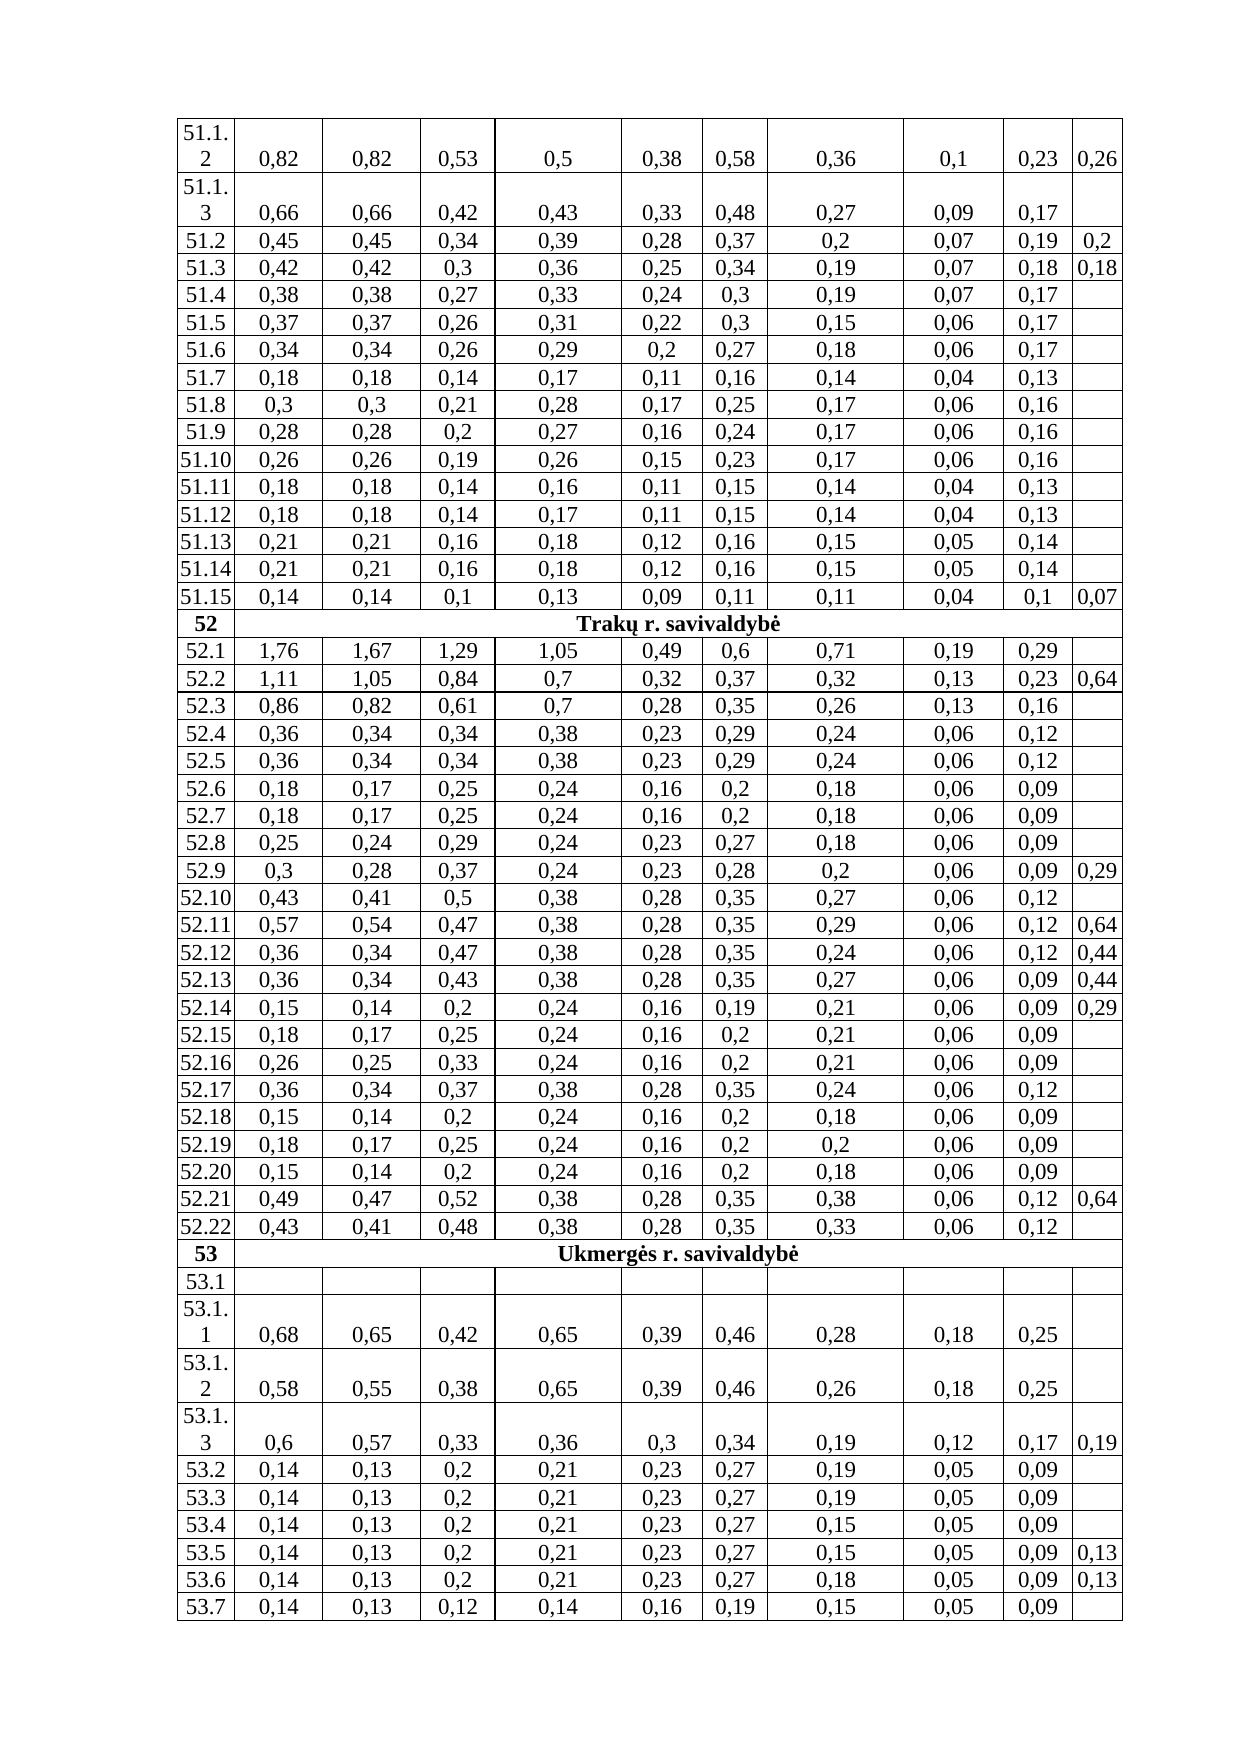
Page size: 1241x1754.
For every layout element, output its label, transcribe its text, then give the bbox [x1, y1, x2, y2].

table_cell 53.1.2 [178, 1349, 234, 1402]
table_cell 0,23 [622, 747, 702, 773]
table_cell 0,09 [1004, 1456, 1072, 1483]
table_cell 0,13 [1004, 473, 1072, 499]
table_cell 0,24 [768, 747, 903, 773]
table_cell 0,14 [235, 1593, 322, 1620]
table_cell 0,14 [768, 501, 903, 527]
table_cell 0,18 [323, 473, 420, 499]
table_cell 0,16 [703, 528, 767, 554]
table_cell 0,2 [1073, 227, 1122, 253]
table_cell [1073, 693, 1122, 719]
table_cell 0,12 [1004, 1076, 1072, 1102]
table_cell 0,18 [768, 775, 903, 801]
table_cell 0,37 [421, 1076, 494, 1102]
table_cell 0,37 [323, 309, 420, 335]
table_cell 0,35 [703, 693, 767, 719]
table_cell 0,26 [496, 446, 621, 472]
table_cell 0,18 [235, 501, 322, 527]
table_cell 0,28 [622, 693, 702, 719]
table_cell [1073, 309, 1122, 335]
table_cell 0,34 [323, 336, 420, 363]
table_cell 0,24 [496, 1103, 621, 1130]
table_cell 0,11 [622, 364, 702, 390]
table_cell 0,19 [421, 446, 494, 472]
table_cell 0,21 [768, 994, 903, 1020]
table_cell [1073, 1484, 1122, 1510]
table_cell 51.7 [178, 364, 234, 390]
table_cell 0,14 [235, 1539, 322, 1565]
table_cell 0,15 [768, 309, 903, 335]
table_cell 0,2 [703, 1131, 767, 1157]
table_cell [496, 1268, 621, 1294]
table_cell 0,23 [622, 720, 702, 746]
table_cell 0,24 [768, 939, 903, 965]
table_cell 0,16 [622, 802, 702, 828]
table_cell 0,28 [323, 419, 420, 445]
table_cell 0,29 [1073, 857, 1122, 883]
table_cell 0,04 [904, 583, 1003, 609]
table_cell 0,29 [768, 912, 903, 938]
table_cell 51.12 [178, 501, 234, 527]
table_cell 0,2 [421, 994, 494, 1020]
table_cell 0,2 [421, 1456, 494, 1483]
table_cell 52.14 [178, 994, 234, 1020]
table_cell 0,16 [703, 364, 767, 390]
table_cell 0,14 [323, 1103, 420, 1130]
table_cell 0,44 [1073, 966, 1122, 993]
table_cell 51.11 [178, 473, 234, 499]
table_cell 0,05 [904, 1484, 1003, 1510]
table_cell [1073, 446, 1122, 472]
table_cell 0,19 [1004, 227, 1072, 253]
table_cell 0,29 [1004, 638, 1072, 664]
table_cell 0,06 [904, 829, 1003, 856]
table_cell 0,38 [496, 966, 621, 993]
table_cell 0,58 [703, 119, 767, 172]
table_cell 0,09 [1004, 1484, 1072, 1510]
table_cell [1073, 473, 1122, 499]
table_cell 51.8 [178, 391, 234, 417]
table_cell 0,13 [323, 1511, 420, 1537]
table_cell 0,06 [904, 802, 1003, 828]
table_cell 0,34 [703, 254, 767, 280]
table_cell 0,24 [323, 829, 420, 856]
table_cell 0,17 [496, 364, 621, 390]
table_cell 0,27 [703, 336, 767, 363]
table_cell 0,09 [1004, 1566, 1072, 1592]
table_cell 0,16 [622, 1021, 702, 1047]
table_cell 0,23 [622, 829, 702, 856]
table_cell 0,06 [904, 391, 1003, 417]
table_cell 0,14 [421, 501, 494, 527]
table_cell 0,09 [1004, 1511, 1072, 1537]
table_cell 0,15 [703, 501, 767, 527]
table_cell 0,15 [235, 1158, 322, 1184]
table_cell 0,09 [1004, 1049, 1072, 1075]
table_cell 0,16 [622, 1593, 702, 1620]
table_cell 0,28 [323, 857, 420, 883]
table_cell [1073, 638, 1122, 664]
table_cell 0,16 [622, 419, 702, 445]
table_cell 0,38 [323, 281, 420, 308]
table_cell 0,36 [496, 1403, 621, 1455]
table_cell 0,13 [323, 1539, 420, 1565]
table_cell Trakų r. savivaldybė [235, 610, 1122, 637]
table_cell 0,29 [496, 336, 621, 363]
table_cell 0,42 [323, 254, 420, 280]
table_cell 0,12 [1004, 912, 1072, 938]
table_cell 0,18 [323, 501, 420, 527]
table_cell 0,15 [768, 1511, 903, 1537]
table_cell 0,71 [768, 638, 903, 664]
table_cell 51.2 [178, 227, 234, 253]
table_cell 0,16 [1004, 446, 1072, 472]
table_cell 0,15 [768, 1539, 903, 1565]
table_cell 0,19 [703, 1593, 767, 1620]
table_cell 0,07 [904, 254, 1003, 280]
table_cell 0,53 [421, 119, 494, 172]
table_cell 0,06 [904, 884, 1003, 911]
table_cell 0,12 [1004, 720, 1072, 746]
table_cell 0,06 [904, 1076, 1003, 1102]
table_cell [1073, 1076, 1122, 1102]
table_cell 0,41 [323, 884, 420, 911]
table_cell 0,13 [1004, 501, 1072, 527]
table_cell 0,07 [904, 281, 1003, 308]
table_cell 0,13 [1004, 364, 1072, 390]
table_cell 0,38 [496, 1076, 621, 1102]
table_cell 0,24 [496, 775, 621, 801]
table_cell 0,14 [768, 473, 903, 499]
table_cell 0,36 [235, 1076, 322, 1102]
table_cell [1073, 884, 1122, 911]
table_cell 0,19 [768, 281, 903, 308]
table_cell 53.5 [178, 1539, 234, 1565]
table_cell 0,15 [768, 1593, 903, 1620]
table_cell 0,06 [904, 994, 1003, 1020]
table_cell 0,24 [622, 281, 702, 308]
table_cell 1,05 [323, 665, 420, 691]
table_cell 0,66 [235, 173, 322, 226]
table_cell 0,7 [496, 665, 621, 691]
table_cell 0,14 [235, 1484, 322, 1510]
table_cell 0,04 [904, 501, 1003, 527]
table_cell 0,09 [1004, 775, 1072, 801]
table_cell [1073, 829, 1122, 856]
table_cell 0,43 [421, 966, 494, 993]
table_cell 0,15 [768, 555, 903, 582]
table_cell 0,09 [1004, 1593, 1072, 1620]
table_cell 0,14 [421, 473, 494, 499]
table_cell 0,37 [235, 309, 322, 335]
table_cell 0,12 [622, 528, 702, 554]
table_cell 52.17 [178, 1076, 234, 1102]
table_cell 0,19 [768, 254, 903, 280]
table_cell 0,18 [768, 802, 903, 828]
table_cell 0,06 [904, 1213, 1003, 1239]
table_cell [1073, 1511, 1122, 1537]
table_cell 51.5 [178, 309, 234, 335]
table_cell 0,09 [1004, 966, 1072, 993]
table_cell 0,05 [904, 1566, 1003, 1592]
table_cell 0,16 [1004, 693, 1072, 719]
table_cell 0,17 [768, 391, 903, 417]
table_cell 0,13 [323, 1456, 420, 1483]
table_cell 0,38 [496, 1186, 621, 1212]
table_cell 0,38 [496, 720, 621, 746]
table_cell 52.5 [178, 747, 234, 773]
table_cell 0,16 [421, 528, 494, 554]
table_cell 0,16 [622, 1158, 702, 1184]
table_cell 0,14 [1004, 528, 1072, 554]
table_cell 0,13 [496, 583, 621, 609]
table_cell 0,57 [235, 912, 322, 938]
table_cell 0,16 [622, 1103, 702, 1130]
table_cell 0,6 [235, 1403, 322, 1455]
table_cell 0,34 [323, 747, 420, 773]
table_cell 0,28 [622, 1186, 702, 1212]
table_cell 0,16 [421, 555, 494, 582]
table_cell 0,36 [235, 747, 322, 773]
table_cell 0,35 [703, 1076, 767, 1102]
table_cell 52.20 [178, 1158, 234, 1184]
table_cell 0,18 [768, 1103, 903, 1130]
table_cell 0,23 [1004, 665, 1072, 691]
table_cell 0,28 [622, 884, 702, 911]
table_cell 0,34 [323, 1076, 420, 1102]
table_cell 0,25 [421, 1131, 494, 1157]
table_cell 0,2 [622, 336, 702, 363]
table_cell 0,06 [904, 1049, 1003, 1075]
table_cell 0,54 [323, 912, 420, 938]
table_cell 0,26 [235, 1049, 322, 1075]
table_cell 0,49 [622, 638, 702, 664]
table_cell 53.1 [178, 1268, 234, 1294]
table_cell 0,65 [496, 1295, 621, 1348]
table_cell 0,26 [235, 446, 322, 472]
table_cell 0,23 [622, 1511, 702, 1537]
table_cell 0,47 [421, 939, 494, 965]
table_cell 0,24 [496, 829, 621, 856]
table_cell [1073, 419, 1122, 445]
table_cell 0,15 [768, 528, 903, 554]
table_cell 0,32 [768, 665, 903, 691]
table_cell 0,29 [703, 747, 767, 773]
table_cell 0,28 [622, 966, 702, 993]
table_cell 0,21 [235, 528, 322, 554]
table_cell 0,2 [768, 857, 903, 883]
table_cell 0,06 [904, 912, 1003, 938]
table_cell [421, 1268, 494, 1294]
table_cell 0,19 [768, 1403, 903, 1455]
table_cell 0,43 [235, 1213, 322, 1239]
table_cell 0,39 [622, 1295, 702, 1348]
table_cell 0,21 [496, 1539, 621, 1565]
table_cell [1073, 747, 1122, 773]
table_cell 0,21 [768, 1021, 903, 1047]
table_cell 0,1 [1004, 583, 1072, 609]
table_cell 0,18 [235, 473, 322, 499]
table_cell 0,35 [703, 1186, 767, 1212]
table_cell 0,66 [323, 173, 420, 226]
table_cell 53.7 [178, 1593, 234, 1620]
table_cell 0,12 [1004, 1186, 1072, 1212]
table_cell 0,36 [235, 966, 322, 993]
table_cell 0,2 [703, 1103, 767, 1130]
table_cell 0,26 [323, 446, 420, 472]
table_cell 0,48 [421, 1213, 494, 1239]
table_cell 0,21 [496, 1484, 621, 1510]
table_cell 0,5 [421, 884, 494, 911]
table_cell 0,18 [768, 1566, 903, 1592]
table_cell 52.7 [178, 802, 234, 828]
table_cell 0,37 [703, 227, 767, 253]
table_cell 52.18 [178, 1103, 234, 1130]
table_cell 0,3 [323, 391, 420, 417]
table_cell 0,33 [421, 1049, 494, 1075]
table_cell 0,14 [323, 994, 420, 1020]
table_cell [1073, 775, 1122, 801]
table_cell 0,06 [904, 747, 1003, 773]
table_cell 0,29 [421, 829, 494, 856]
table_cell 0,58 [235, 1349, 322, 1402]
table_cell 1,29 [421, 638, 494, 664]
table_cell 0,2 [768, 227, 903, 253]
table_cell 0,06 [904, 1158, 1003, 1184]
table_cell 0,38 [496, 912, 621, 938]
table_cell [1073, 1349, 1122, 1402]
table_cell 52.4 [178, 720, 234, 746]
table_cell 52.16 [178, 1049, 234, 1075]
table_cell [1073, 720, 1122, 746]
table_cell 1,11 [235, 665, 322, 691]
table_cell 0,3 [703, 281, 767, 308]
table_cell 0,64 [1073, 1186, 1122, 1212]
table_cell 0,2 [421, 1103, 494, 1130]
table_cell 0,23 [622, 1539, 702, 1565]
table_cell 0,23 [1004, 119, 1072, 172]
table_cell 0,32 [622, 665, 702, 691]
table_cell 0,14 [496, 1593, 621, 1620]
table_cell 0,16 [1004, 419, 1072, 445]
table_cell 0,26 [421, 336, 494, 363]
table_cell 0,44 [1073, 939, 1122, 965]
table_cell 0,25 [421, 1021, 494, 1047]
table_cell 0,28 [622, 1076, 702, 1102]
table_cell 0,17 [768, 446, 903, 472]
table_cell 0,38 [496, 884, 621, 911]
table_cell 0,33 [421, 1403, 494, 1455]
table_cell 0,21 [496, 1511, 621, 1537]
table_cell 0,28 [703, 857, 767, 883]
table_cell 0,17 [768, 419, 903, 445]
table_cell 0,39 [496, 227, 621, 253]
table_cell 53 [178, 1240, 234, 1267]
table_cell [1073, 1049, 1122, 1075]
table_cell 0,27 [768, 173, 903, 226]
table_cell 0,25 [421, 802, 494, 828]
table_cell 0,04 [904, 473, 1003, 499]
table_cell 0,2 [703, 1158, 767, 1184]
table_cell 0,64 [1073, 912, 1122, 938]
table_cell 0,06 [904, 446, 1003, 472]
table_cell 53.3 [178, 1484, 234, 1510]
table_cell 1,05 [496, 638, 621, 664]
table_cell 0,68 [235, 1295, 322, 1348]
table_cell 0,38 [496, 939, 621, 965]
table_cell 0,27 [703, 1456, 767, 1483]
table_cell 0,84 [421, 665, 494, 691]
table_cell 0,09 [1004, 1103, 1072, 1130]
table_cell 0,07 [904, 227, 1003, 253]
table_cell 0,25 [421, 775, 494, 801]
table_cell 0,1 [904, 119, 1003, 172]
table_cell 0,65 [496, 1349, 621, 1402]
table_cell 0,19 [768, 1456, 903, 1483]
table_cell 0,33 [622, 173, 702, 226]
table_cell 51.4 [178, 281, 234, 308]
table_cell 0,16 [703, 555, 767, 582]
table_cell 0,33 [768, 1213, 903, 1239]
table_cell [1073, 281, 1122, 308]
table_cell 0,09 [1004, 1158, 1072, 1184]
table_cell 0,2 [703, 802, 767, 828]
table_cell 0,12 [1004, 939, 1072, 965]
table_cell 0,16 [622, 1049, 702, 1075]
table_cell 0,35 [703, 912, 767, 938]
table_cell 0,14 [323, 1158, 420, 1184]
table_cell 0,09 [1004, 1131, 1072, 1157]
table_cell 0,27 [768, 966, 903, 993]
table_cell 0,36 [496, 254, 621, 280]
table_cell 0,27 [703, 1484, 767, 1510]
table_cell 0,17 [1004, 173, 1072, 226]
table_cell 0,13 [323, 1484, 420, 1510]
table_cell 0,2 [421, 1511, 494, 1537]
table_cell 52.9 [178, 857, 234, 883]
table_cell 0,82 [323, 119, 420, 172]
table_cell 0,15 [235, 994, 322, 1020]
table_cell [1073, 501, 1122, 527]
table_cell 0,23 [622, 857, 702, 883]
table_cell 0,24 [768, 1076, 903, 1102]
table_cell 0,06 [904, 720, 1003, 746]
table_cell 0,24 [496, 1049, 621, 1075]
table_cell 0,27 [421, 281, 494, 308]
table_cell 0,3 [421, 254, 494, 280]
table_cell 0,45 [235, 227, 322, 253]
table_cell 51.14 [178, 555, 234, 582]
table_cell 0,19 [768, 1484, 903, 1510]
table_cell 52.2 [178, 665, 234, 691]
table_cell 0,24 [496, 1158, 621, 1184]
table_cell 0,35 [703, 966, 767, 993]
table_cell [1073, 1268, 1122, 1294]
table_cell 0,06 [904, 857, 1003, 883]
table_cell 0,57 [323, 1403, 420, 1455]
table_cell 0,49 [235, 1186, 322, 1212]
table_cell 0,37 [703, 665, 767, 691]
table_cell 0,38 [768, 1186, 903, 1212]
table_cell [323, 1268, 420, 1294]
table_cell 0,19 [1073, 1403, 1122, 1455]
table_cell 0,12 [1004, 1213, 1072, 1239]
table_cell 0,2 [768, 1131, 903, 1157]
table_cell 0,18 [235, 1021, 322, 1047]
table_cell 1,67 [323, 638, 420, 664]
table_cell 0,17 [622, 391, 702, 417]
table_cell 0,27 [703, 1511, 767, 1537]
table_cell 0,55 [323, 1349, 420, 1402]
table_cell 0,1 [421, 583, 494, 609]
table_cell Ukmergės r. savivaldybė [235, 1240, 1122, 1267]
table_cell 0,06 [904, 1131, 1003, 1157]
table_cell 0,26 [768, 693, 903, 719]
table_cell 0,13 [904, 665, 1003, 691]
table_cell 52.6 [178, 775, 234, 801]
table_cell 0,27 [703, 1539, 767, 1565]
table_cell 0,47 [421, 912, 494, 938]
table_cell 0,18 [768, 336, 903, 363]
table_cell 0,17 [323, 775, 420, 801]
table_cell 0,35 [703, 1213, 767, 1239]
table_cell 0,2 [421, 1566, 494, 1592]
table_cell 0,26 [1073, 119, 1122, 172]
table_cell 0,47 [323, 1186, 420, 1212]
table_cell 51.10 [178, 446, 234, 472]
table_cell 0,25 [235, 829, 322, 856]
table_cell 0,21 [768, 1049, 903, 1075]
table_cell 0,14 [235, 1456, 322, 1483]
table_cell 0,27 [703, 829, 767, 856]
table_cell 53.1.1 [178, 1295, 234, 1348]
table_cell 52.3 [178, 693, 234, 719]
table_cell 0,36 [768, 119, 903, 172]
table_cell [1073, 391, 1122, 417]
table_cell 0,06 [904, 1021, 1003, 1047]
table_cell 0,42 [421, 1295, 494, 1348]
table_cell 52.8 [178, 829, 234, 856]
table_cell 0,16 [622, 775, 702, 801]
table_cell 52 [178, 610, 234, 637]
table_cell 52.19 [178, 1131, 234, 1157]
table_cell [235, 1268, 322, 1294]
table_cell 52.15 [178, 1021, 234, 1047]
table_cell 0,16 [496, 473, 621, 499]
table_cell 0,21 [496, 1456, 621, 1483]
table_cell 0,43 [496, 173, 621, 226]
table_cell 0,3 [703, 309, 767, 335]
table_cell 0,24 [496, 994, 621, 1020]
table_cell 0,18 [1004, 254, 1072, 280]
table_cell [1073, 1456, 1122, 1483]
table_cell 0,7 [496, 693, 621, 719]
table_cell 53.1.3 [178, 1403, 234, 1455]
table_cell 0,12 [904, 1403, 1003, 1455]
table_cell 0,29 [703, 720, 767, 746]
table_cell 0,3 [622, 1403, 702, 1455]
table_cell 0,34 [323, 939, 420, 965]
table_cell [1073, 1131, 1122, 1157]
table_cell 0,28 [622, 227, 702, 253]
table_cell 0,24 [496, 857, 621, 883]
table_cell 52.21 [178, 1186, 234, 1212]
table_cell 0,26 [421, 309, 494, 335]
table_cell 0,06 [904, 419, 1003, 445]
table_cell 0,06 [904, 775, 1003, 801]
table_cell 0,18 [323, 364, 420, 390]
table_cell 0,34 [421, 227, 494, 253]
table_cell 0,09 [1004, 1539, 1072, 1565]
table_cell 0,24 [768, 720, 903, 746]
table_cell 0,39 [622, 1349, 702, 1402]
table_cell 0,09 [1004, 994, 1072, 1020]
table_cell 0,05 [904, 1539, 1003, 1565]
table_cell 0,34 [323, 966, 420, 993]
table_cell 0,37 [421, 857, 494, 883]
table_cell 0,86 [235, 693, 322, 719]
table_cell 0,24 [496, 1131, 621, 1157]
table_cell 0,82 [235, 119, 322, 172]
table_cell 0,06 [904, 966, 1003, 993]
table_cell 0,13 [1073, 1539, 1122, 1565]
table_cell 0,45 [323, 227, 420, 253]
table_cell 0,16 [1004, 391, 1072, 417]
table_cell 0,06 [904, 309, 1003, 335]
table_cell 0,34 [235, 336, 322, 363]
table_cell 0,17 [323, 1131, 420, 1157]
table_cell 0,18 [235, 802, 322, 828]
table_cell 0,17 [496, 501, 621, 527]
table_cell 0,18 [496, 555, 621, 582]
table_cell [622, 1268, 702, 1294]
table_cell [1073, 1295, 1122, 1348]
table_cell 0,12 [421, 1593, 494, 1620]
table_cell 0,09 [1004, 1021, 1072, 1047]
table_cell 0,34 [421, 747, 494, 773]
table_cell 1,76 [235, 638, 322, 664]
table_cell 51.3 [178, 254, 234, 280]
table_cell 53.2 [178, 1456, 234, 1483]
table_cell 0,27 [768, 884, 903, 911]
table_cell 0,15 [622, 446, 702, 472]
table_cell 0,23 [622, 1456, 702, 1483]
table_cell 0,6 [703, 638, 767, 664]
table_cell 52.12 [178, 939, 234, 965]
table_cell 0,28 [768, 1295, 903, 1348]
table_cell 0,24 [496, 1021, 621, 1047]
table_cell 0,18 [235, 364, 322, 390]
table_cell [1073, 1213, 1122, 1239]
table_cell 52.10 [178, 884, 234, 911]
table_cell 0,46 [703, 1349, 767, 1402]
table_cell 0,28 [235, 419, 322, 445]
table_cell 0,14 [768, 364, 903, 390]
table_cell 51.1.3 [178, 173, 234, 226]
table_cell 51.1.2 [178, 119, 234, 172]
table_cell 0,07 [1073, 583, 1122, 609]
table_cell 0,05 [904, 528, 1003, 554]
table_cell 0,2 [421, 1158, 494, 1184]
table_cell 0,27 [703, 1566, 767, 1592]
table_cell 0,17 [323, 802, 420, 828]
table_cell 0,13 [1073, 1566, 1122, 1592]
table_cell 0,06 [904, 1186, 1003, 1212]
table_cell 0,24 [703, 419, 767, 445]
table_cell 0,36 [235, 939, 322, 965]
table_cell 0,38 [496, 747, 621, 773]
table_cell 0,06 [904, 939, 1003, 965]
table_cell [703, 1268, 767, 1294]
table_cell 52.1 [178, 638, 234, 664]
table_cell 0,13 [323, 1566, 420, 1592]
table_cell 0,17 [1004, 281, 1072, 308]
table_cell 52.11 [178, 912, 234, 938]
table_cell 0,25 [1004, 1349, 1072, 1402]
table_cell 0,28 [496, 391, 621, 417]
table_cell 0,2 [703, 1021, 767, 1047]
table_cell 0,52 [421, 1186, 494, 1212]
table_cell 0,14 [421, 364, 494, 390]
table_cell 0,65 [323, 1295, 420, 1348]
table_cell 0,18 [1073, 254, 1122, 280]
table_cell 0,16 [622, 994, 702, 1020]
table_cell 0,12 [1004, 884, 1072, 911]
table_cell [1073, 802, 1122, 828]
table_cell 0,18 [904, 1349, 1003, 1402]
table_cell 0,35 [703, 939, 767, 965]
table_cell 0,36 [235, 720, 322, 746]
table_cell 0,3 [235, 391, 322, 417]
table_cell 0,11 [703, 583, 767, 609]
table_cell 0,24 [496, 802, 621, 828]
table_cell [1073, 528, 1122, 554]
table_cell 0,06 [904, 336, 1003, 363]
table_cell 0,18 [904, 1295, 1003, 1348]
table_cell 0,13 [323, 1593, 420, 1620]
table_cell 0,2 [421, 419, 494, 445]
table_cell 0,18 [235, 1131, 322, 1157]
table_cell 0,2 [421, 1539, 494, 1565]
table_cell 0,61 [421, 693, 494, 719]
table_cell 0,23 [703, 446, 767, 472]
table_cell 0,23 [622, 1566, 702, 1592]
table_cell 0,17 [1004, 336, 1072, 363]
table_cell 0,19 [703, 994, 767, 1020]
table_cell 0,18 [496, 528, 621, 554]
table_cell 0,04 [904, 364, 1003, 390]
table_cell 0,14 [1004, 555, 1072, 582]
table_cell 0,42 [421, 173, 494, 226]
table_cell 0,34 [323, 720, 420, 746]
table_cell 0,13 [904, 693, 1003, 719]
table_cell 51.13 [178, 528, 234, 554]
table_cell 0,05 [904, 1511, 1003, 1537]
table_cell 0,25 [622, 254, 702, 280]
table_cell 0,64 [1073, 665, 1122, 691]
table_cell 0,38 [622, 119, 702, 172]
table_cell 0,21 [235, 555, 322, 582]
table_cell 0,2 [703, 775, 767, 801]
table_cell 52.22 [178, 1213, 234, 1239]
table_cell 0,16 [622, 1131, 702, 1157]
table_cell 0,34 [703, 1403, 767, 1455]
table_cell [1073, 336, 1122, 363]
table_cell 0,42 [235, 254, 322, 280]
table_cell 0,34 [421, 720, 494, 746]
table_cell 0,38 [421, 1349, 494, 1402]
table_cell 0,46 [703, 1295, 767, 1348]
table_cell 0,25 [323, 1049, 420, 1075]
table_cell 0,19 [904, 638, 1003, 664]
table_cell 0,21 [496, 1566, 621, 1592]
table_cell [1073, 1103, 1122, 1130]
table_cell 0,3 [235, 857, 322, 883]
table_cell 0,18 [235, 775, 322, 801]
table_cell 0,09 [622, 583, 702, 609]
table_cell 0,2 [421, 1484, 494, 1510]
table_cell 0,48 [703, 173, 767, 226]
table_cell 0,5 [496, 119, 621, 172]
table_cell 0,12 [622, 555, 702, 582]
table_cell 0,2 [703, 1049, 767, 1075]
table_cell 0,15 [235, 1103, 322, 1130]
table_cell 0,21 [323, 555, 420, 582]
table_cell 0,14 [235, 1566, 322, 1592]
table_cell 0,27 [496, 419, 621, 445]
table_cell 0,18 [768, 829, 903, 856]
table_cell [1073, 1593, 1122, 1620]
table_cell 52.13 [178, 966, 234, 993]
table_cell 0,15 [703, 473, 767, 499]
table_cell [1004, 1268, 1072, 1294]
table_cell 0,09 [904, 173, 1003, 226]
table_cell 0,21 [323, 528, 420, 554]
table_cell 0,09 [1004, 802, 1072, 828]
table_cell [1073, 173, 1122, 226]
table_cell 0,14 [235, 583, 322, 609]
table_cell 0,26 [768, 1349, 903, 1402]
table_cell [768, 1268, 903, 1294]
table_cell 0,38 [235, 281, 322, 308]
table_cell [1073, 555, 1122, 582]
table_cell 0,38 [496, 1213, 621, 1239]
table_cell 0,22 [622, 309, 702, 335]
table_cell 0,11 [768, 583, 903, 609]
table_cell 0,25 [1004, 1295, 1072, 1348]
table_cell 51.15 [178, 583, 234, 609]
table_cell 0,18 [768, 1158, 903, 1184]
table_cell 0,05 [904, 1593, 1003, 1620]
table_cell 0,14 [323, 583, 420, 609]
table_cell [904, 1268, 1003, 1294]
table_cell 0,17 [1004, 309, 1072, 335]
table_cell 51.6 [178, 336, 234, 363]
table_cell 0,41 [323, 1213, 420, 1239]
table_cell [1073, 364, 1122, 390]
table_cell 0,05 [904, 1456, 1003, 1483]
table_cell 0,23 [622, 1484, 702, 1510]
table_cell 0,09 [1004, 857, 1072, 883]
table_cell [1073, 1158, 1122, 1184]
table_cell 0,31 [496, 309, 621, 335]
table_cell 0,28 [622, 939, 702, 965]
table_cell 0,28 [622, 1213, 702, 1239]
table_cell 0,25 [703, 391, 767, 417]
table_cell 0,82 [323, 693, 420, 719]
table_cell 0,33 [496, 281, 621, 308]
table_cell 0,21 [421, 391, 494, 417]
table_cell 0,28 [622, 912, 702, 938]
table_cell 0,09 [1004, 829, 1072, 856]
table_cell 0,14 [235, 1511, 322, 1537]
table_cell [1073, 1021, 1122, 1047]
table_cell 51.9 [178, 419, 234, 445]
table_cell 53.4 [178, 1511, 234, 1537]
table_cell 0,11 [622, 473, 702, 499]
table_cell 0,12 [1004, 747, 1072, 773]
table_cell 0,17 [323, 1021, 420, 1047]
table_cell 0,35 [703, 884, 767, 911]
table_cell 53.6 [178, 1566, 234, 1592]
table_cell 0,29 [1073, 994, 1122, 1020]
table_cell 0,43 [235, 884, 322, 911]
table_cell 0,06 [904, 1103, 1003, 1130]
table_cell 0,11 [622, 501, 702, 527]
table_cell 0,05 [904, 555, 1003, 582]
table_cell 0,17 [1004, 1403, 1072, 1455]
